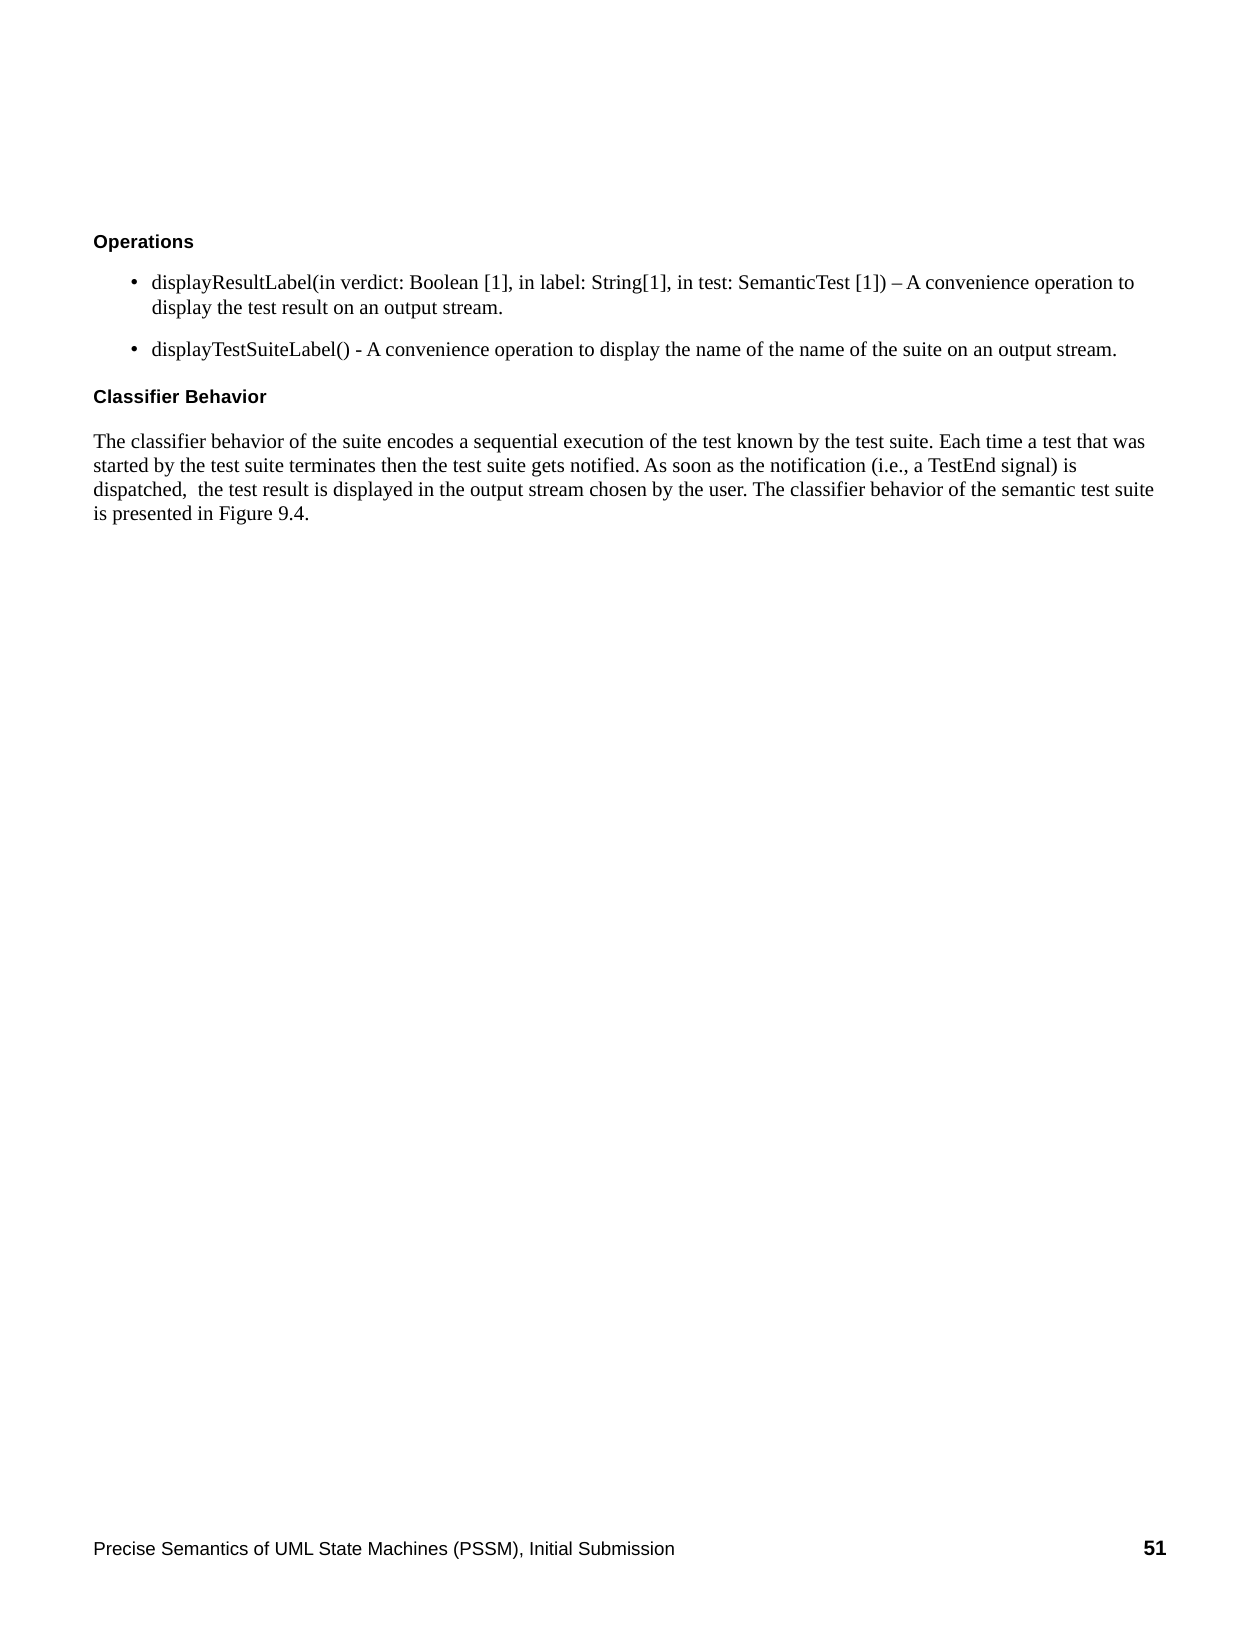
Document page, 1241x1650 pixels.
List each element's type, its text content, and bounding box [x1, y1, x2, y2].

subtitle Classifier Behavior [93, 386, 1164, 407]
text The classifier behavior of the suite encodes a sequential execution of the test known by the test suite. Each time a test that was started by the test suite terminates then the test suite gets notified. As soon as the notification (i.e., a TestEnd signal) is dispatched, the test result is displayed in the output stream chosen by the user. The classifier behavior of the semantic test suite is presented in Figure 9.4. [93, 428, 1164, 525]
list displayTestSuiteLabel() - A convenience operation to display the name of the name of the suite on an output stream. [131, 336, 1164, 361]
subtitle Operations [93, 231, 1164, 253]
list displayResultLabel(in verdict: Boolean [1], in label: String[1], in test: SemanticTest [1]) – A convenience operation to display the test result on an output stream. [131, 269, 1164, 319]
